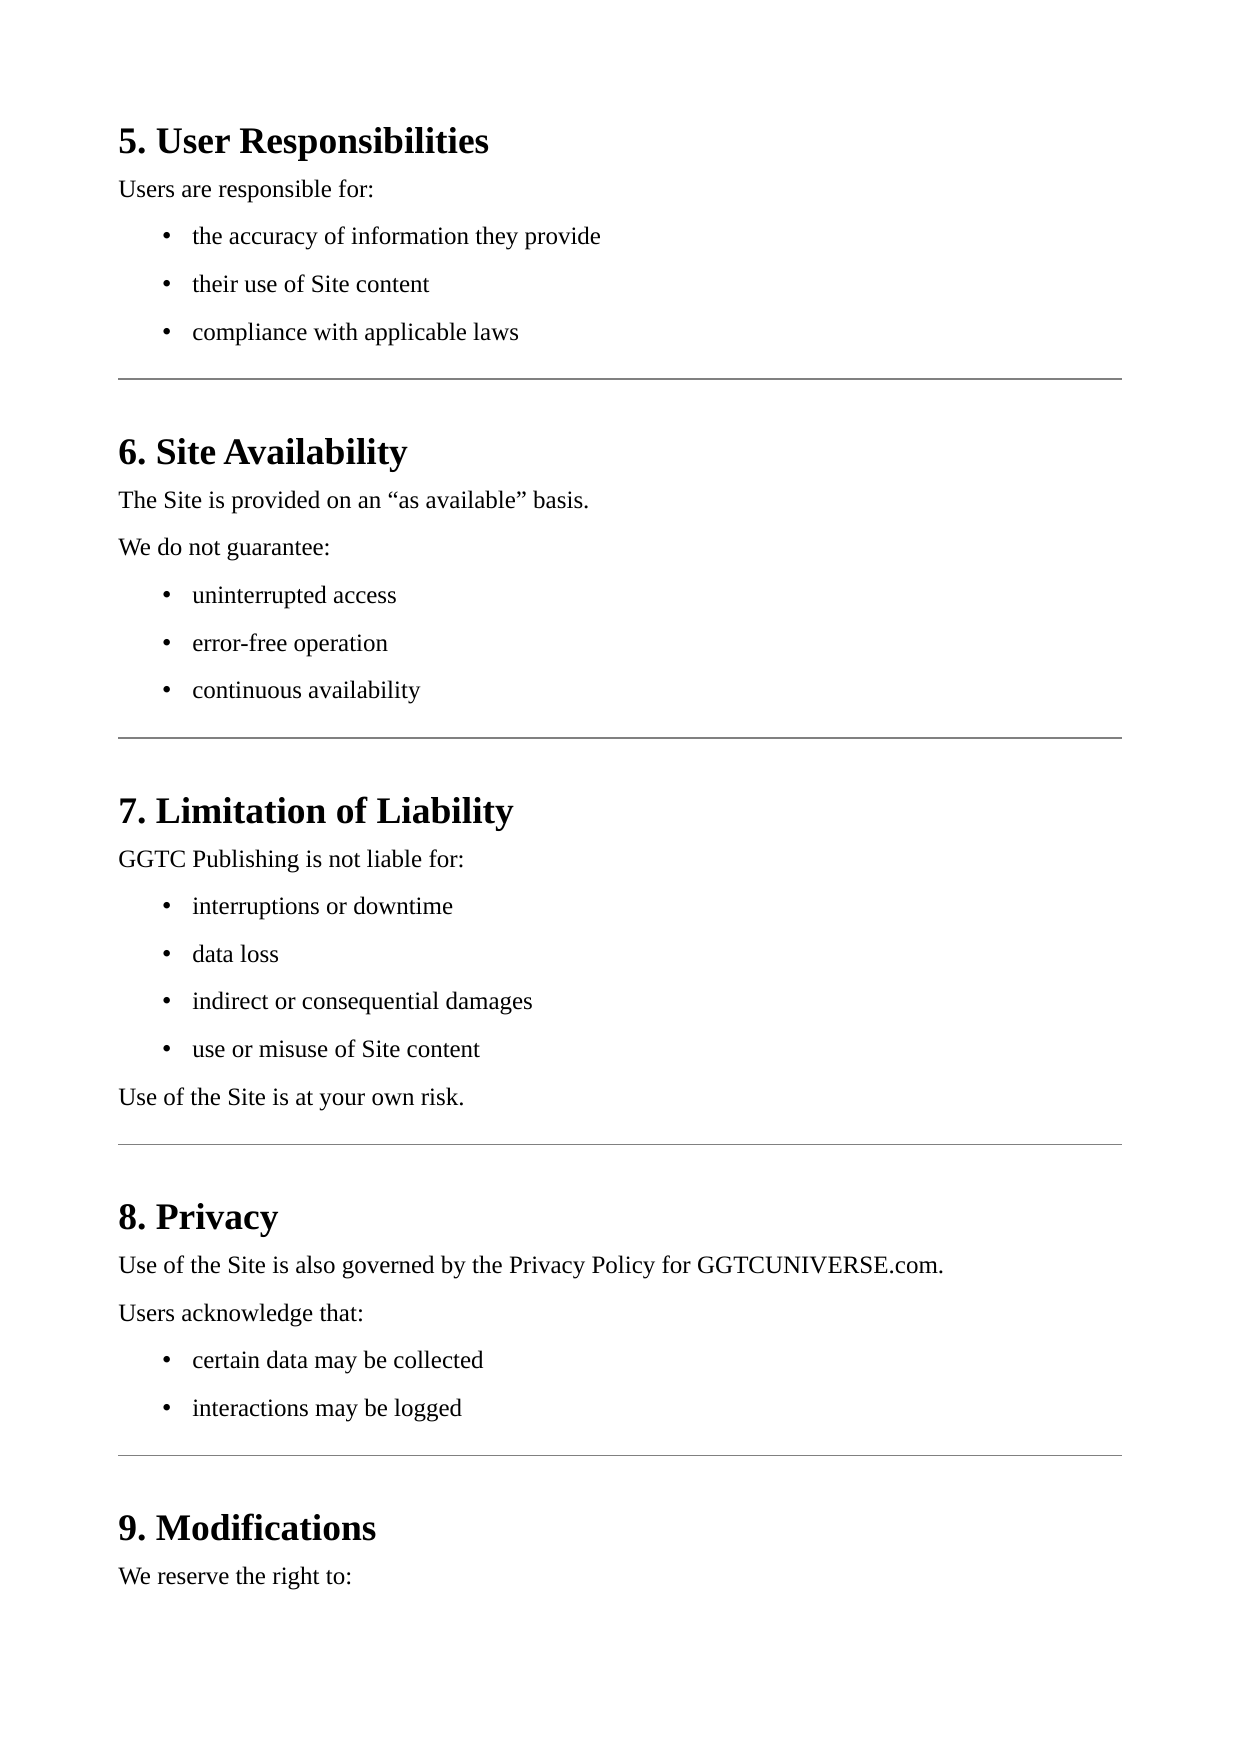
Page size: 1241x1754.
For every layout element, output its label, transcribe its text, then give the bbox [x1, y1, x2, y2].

list error-free operation [162, 628, 1122, 656]
text The Site is provided on an “as available” basis. [118, 485, 1122, 514]
text Use of the Site is at your own risk. [118, 1082, 1122, 1110]
text We do not guarantee: [118, 532, 1122, 561]
list use or misuse of Site content [162, 1034, 1122, 1063]
text Users are responsible for: [118, 174, 1122, 202]
list uninterrupted access [162, 580, 1122, 609]
subtitle 6. Site Availability [118, 429, 1122, 472]
list interruptions or downtime [162, 891, 1122, 920]
text We reserve the right to: [118, 1561, 1122, 1590]
text Use of the Site is also governed by the Privacy Policy for GGTCUNIVERSE.com. [118, 1250, 1122, 1279]
list certain data may be collected [162, 1345, 1122, 1374]
list the accuracy of information they provide [162, 221, 1122, 250]
list indirect or consequential damages [162, 986, 1122, 1015]
list their use of Site content [162, 269, 1122, 298]
subtitle 9. Modifications [118, 1506, 1122, 1549]
text GGTC Publishing is not liable for: [118, 844, 1122, 872]
list compliance with applicable laws [162, 317, 1122, 345]
text Users acknowledge that: [118, 1298, 1122, 1326]
list data loss [162, 939, 1122, 968]
subtitle 5. User Responsibilities [118, 118, 1122, 161]
list interactions may be logged [162, 1393, 1122, 1422]
list continuous availability [162, 675, 1122, 704]
subtitle 8. Privacy [118, 1194, 1122, 1237]
subtitle 7. Limitation of Liability [118, 788, 1122, 831]
